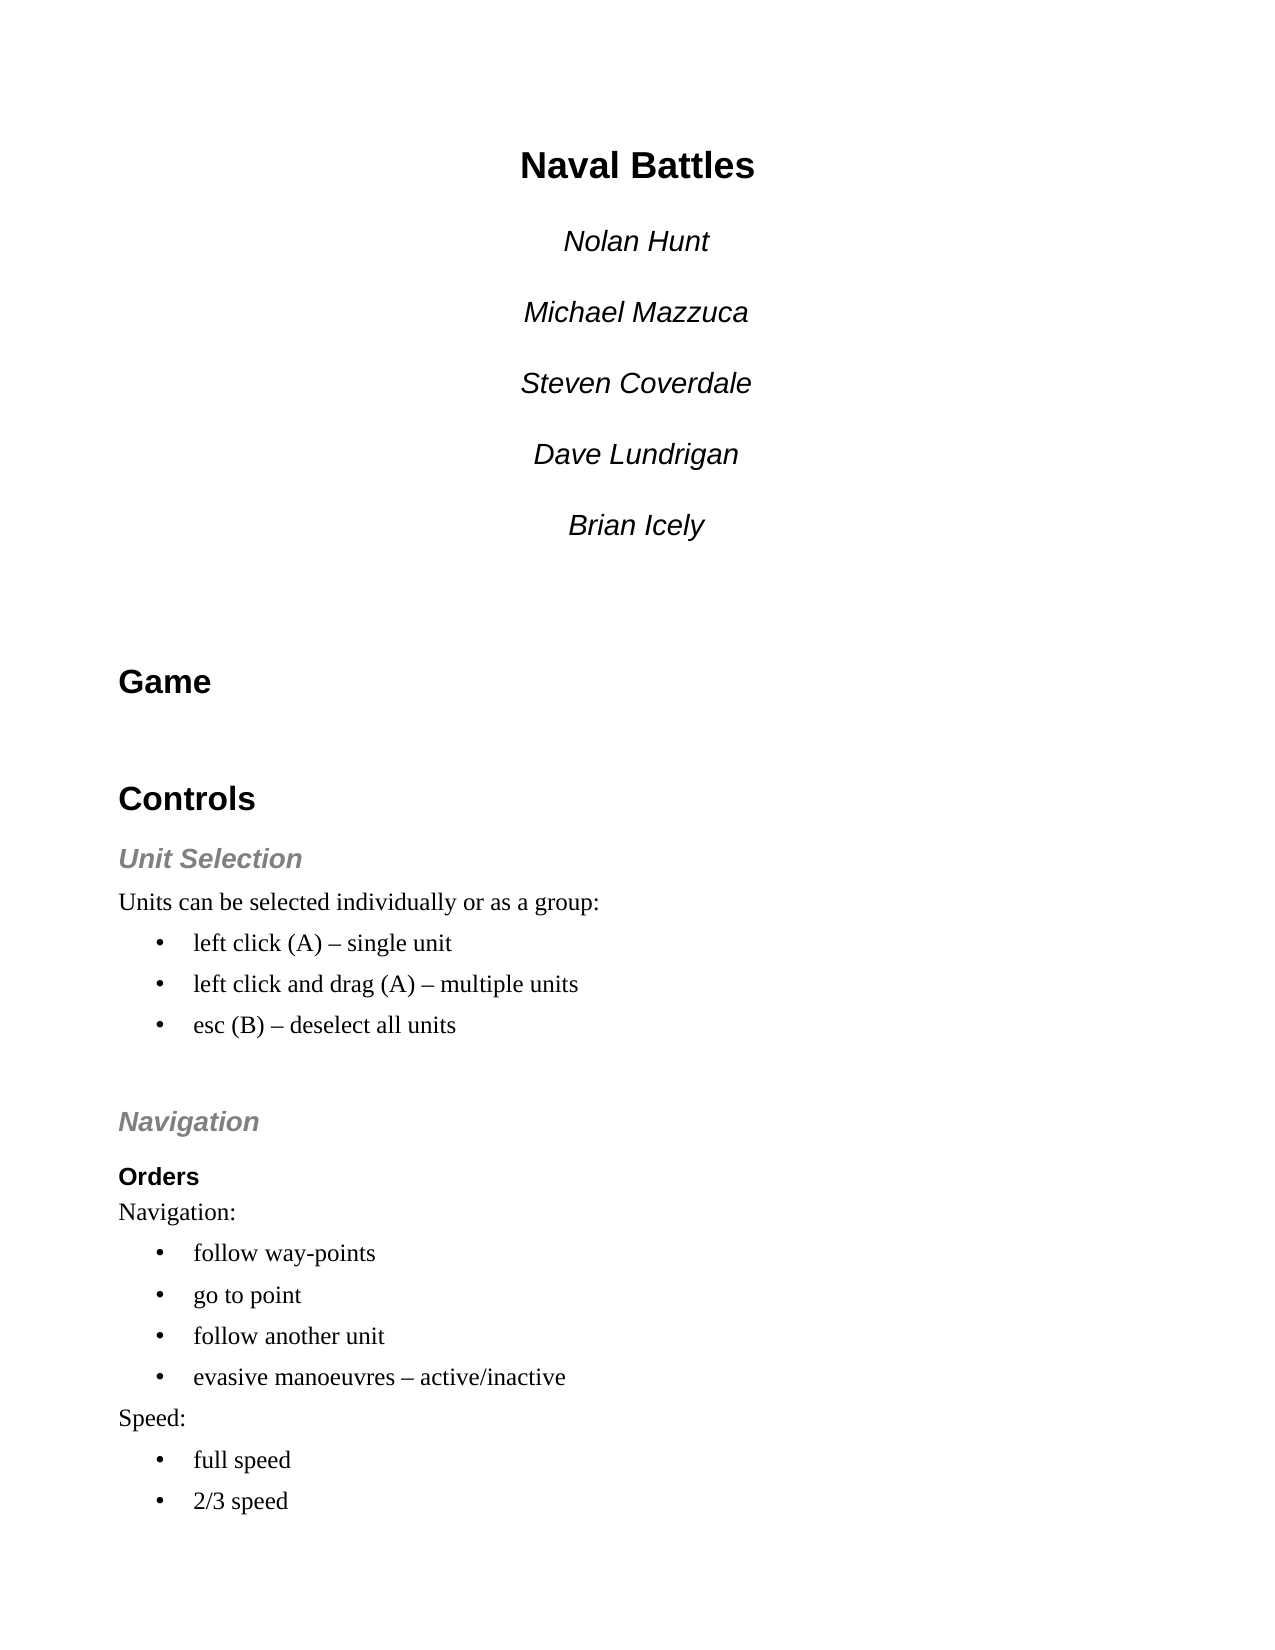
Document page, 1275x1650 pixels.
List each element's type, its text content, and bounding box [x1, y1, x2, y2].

subtitle Steven Coverdale [118, 366, 1157, 399]
subtitle Dave Lundrigan [118, 437, 1157, 470]
title Naval Battles [118, 143, 1157, 186]
list esc (B) – deselect all units [156, 1011, 1157, 1039]
list left click (A) – single unit [156, 928, 1157, 957]
subtitle Navigation [118, 1106, 1157, 1137]
subtitle Orders [118, 1162, 1157, 1191]
subtitle Game [118, 661, 1157, 700]
list follow way-points [156, 1238, 1157, 1267]
list left click and drag (A) – multiple units [156, 969, 1157, 998]
list follow another unit [156, 1321, 1157, 1350]
list full speed [156, 1445, 1157, 1473]
subtitle Brian Icely [118, 508, 1157, 541]
subtitle Nolan Hunt [118, 224, 1157, 257]
text Navigation: [118, 1197, 1157, 1226]
subtitle Controls [118, 779, 1157, 817]
text Units can be selected individually or as a group: [118, 887, 1157, 916]
list 2/3 speed [156, 1486, 1157, 1515]
list evasive manoeuvres – active/inactive [156, 1362, 1157, 1391]
subtitle Michael Mazzuca [118, 295, 1157, 328]
list go to point [156, 1280, 1157, 1308]
subtitle Unit Selection [118, 842, 1157, 874]
text Speed: [118, 1403, 1157, 1432]
